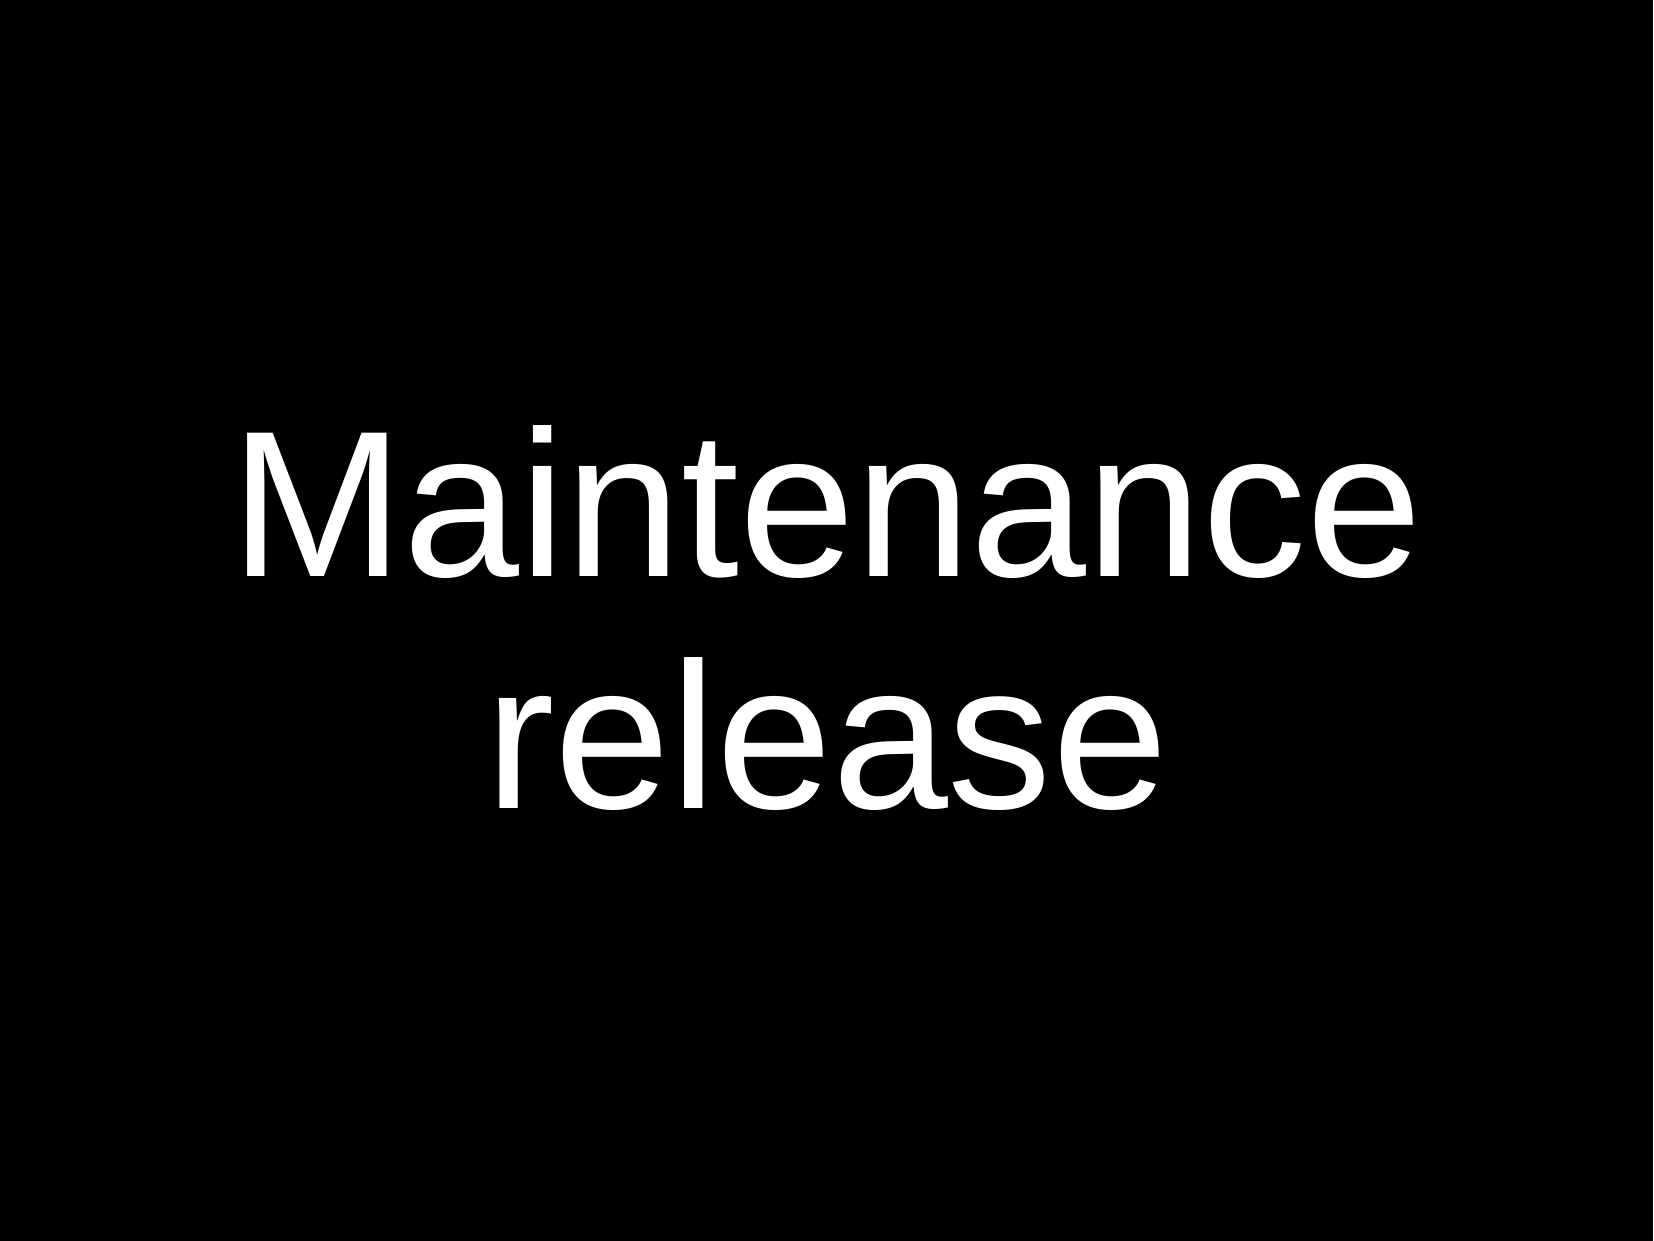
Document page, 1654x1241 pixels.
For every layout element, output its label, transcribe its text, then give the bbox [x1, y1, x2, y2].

title Maintenance release [82, 101, 1571, 1140]
